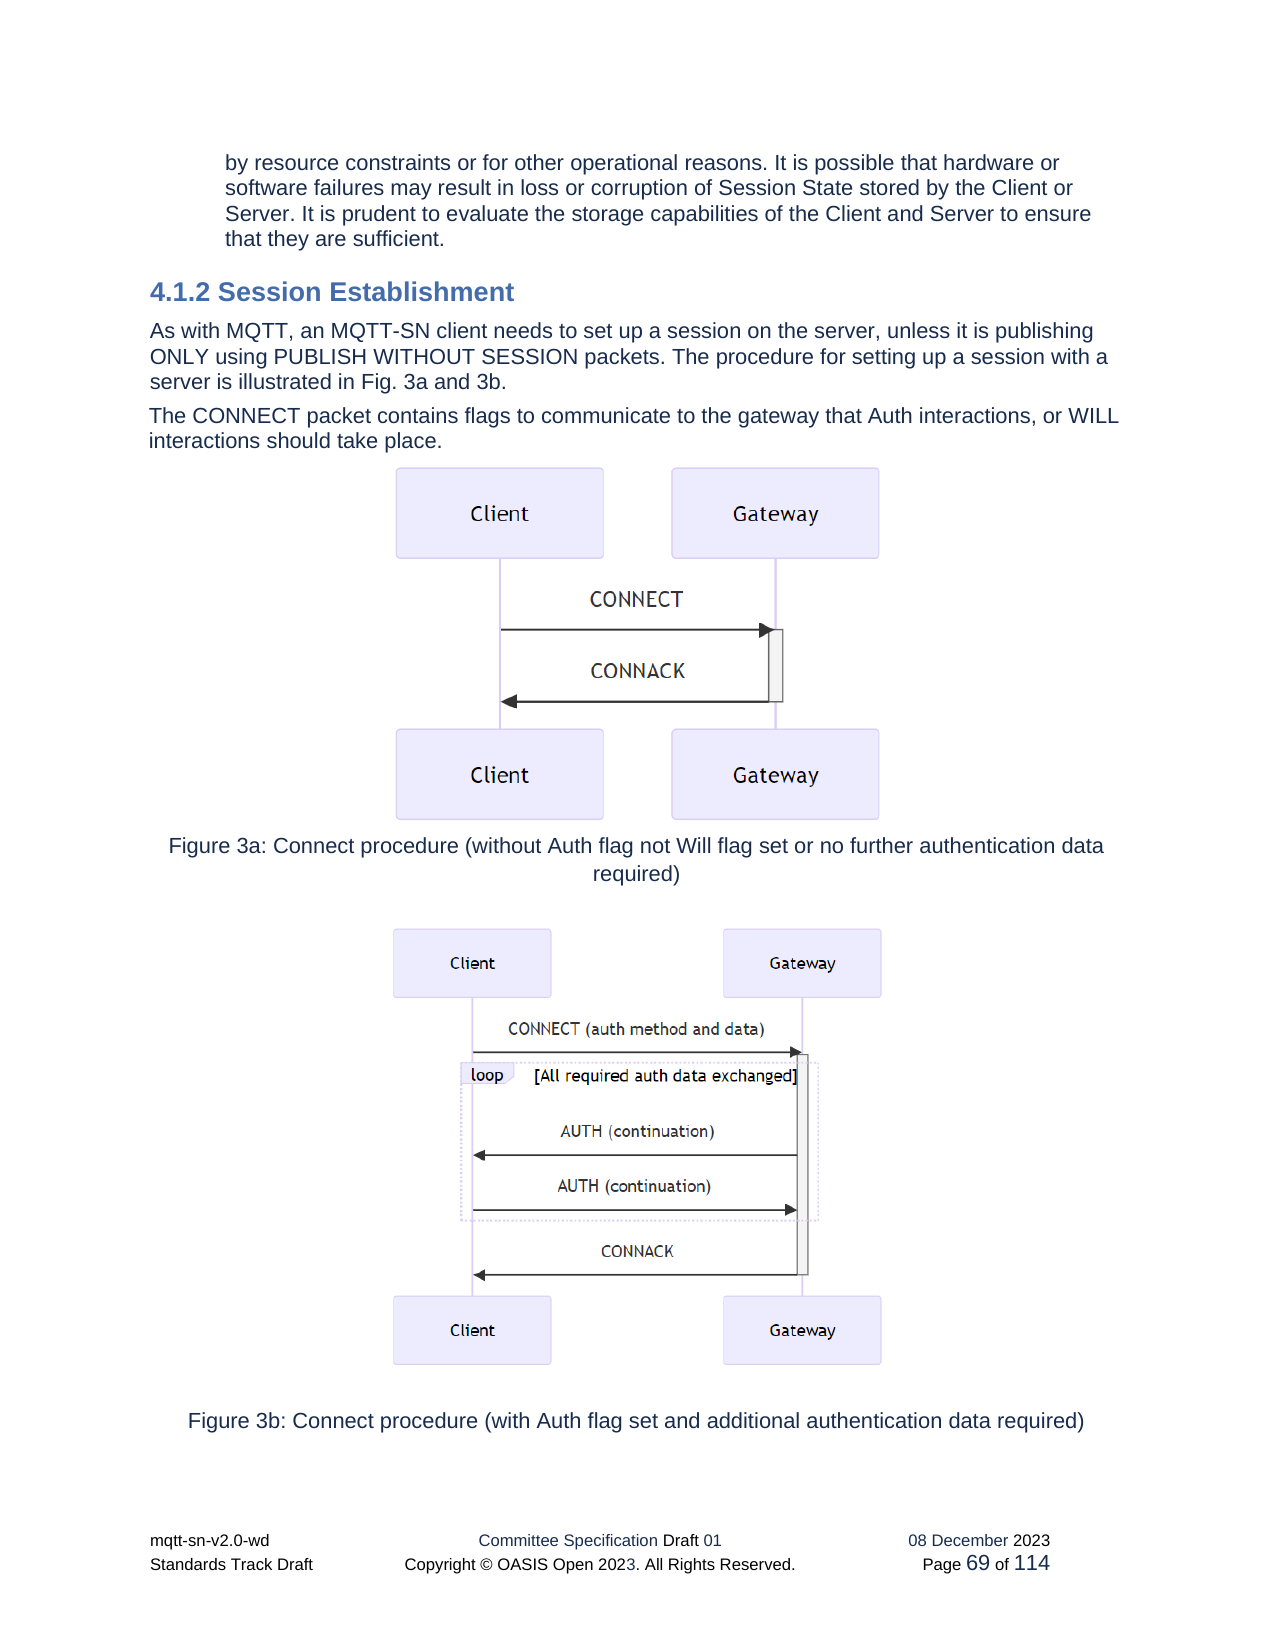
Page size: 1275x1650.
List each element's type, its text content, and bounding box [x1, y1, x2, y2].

text by resource constraints or for other operational reasons. It is possible that hardware or software failures may result in loss or corruption of Session State stored by the Client or Server. It is prudent to evaluate the storage capabilities of the Client and Server to ensure that they are sufficient. [225, 150, 1125, 251]
text As with MQTT, an MQTT-SN client needs to set up a session on the server, unless it is publishing ONLY using PUBLISH WITHOUT SESSION packets. The procedure for setting up a session with a server is illustrated in Fig. 3a and 3b. [149, 318, 1124, 394]
text Figure 3b: Connect procedure (with Auth flag set and additional authentication data required) [148, 1408, 1124, 1433]
text The CONNECT packet contains flags to communicate to the gateway that Auth interactions, or WILL interactions should take place. [148, 403, 1124, 453]
subtitle 4.1.2 Session Establishment [150, 276, 1124, 307]
picture [385, 925, 888, 1370]
text Figure 3a: Connect procedure (without Auth flag not Will flag set or no further authentication data required) [148, 833, 1124, 886]
picture [386, 461, 888, 825]
